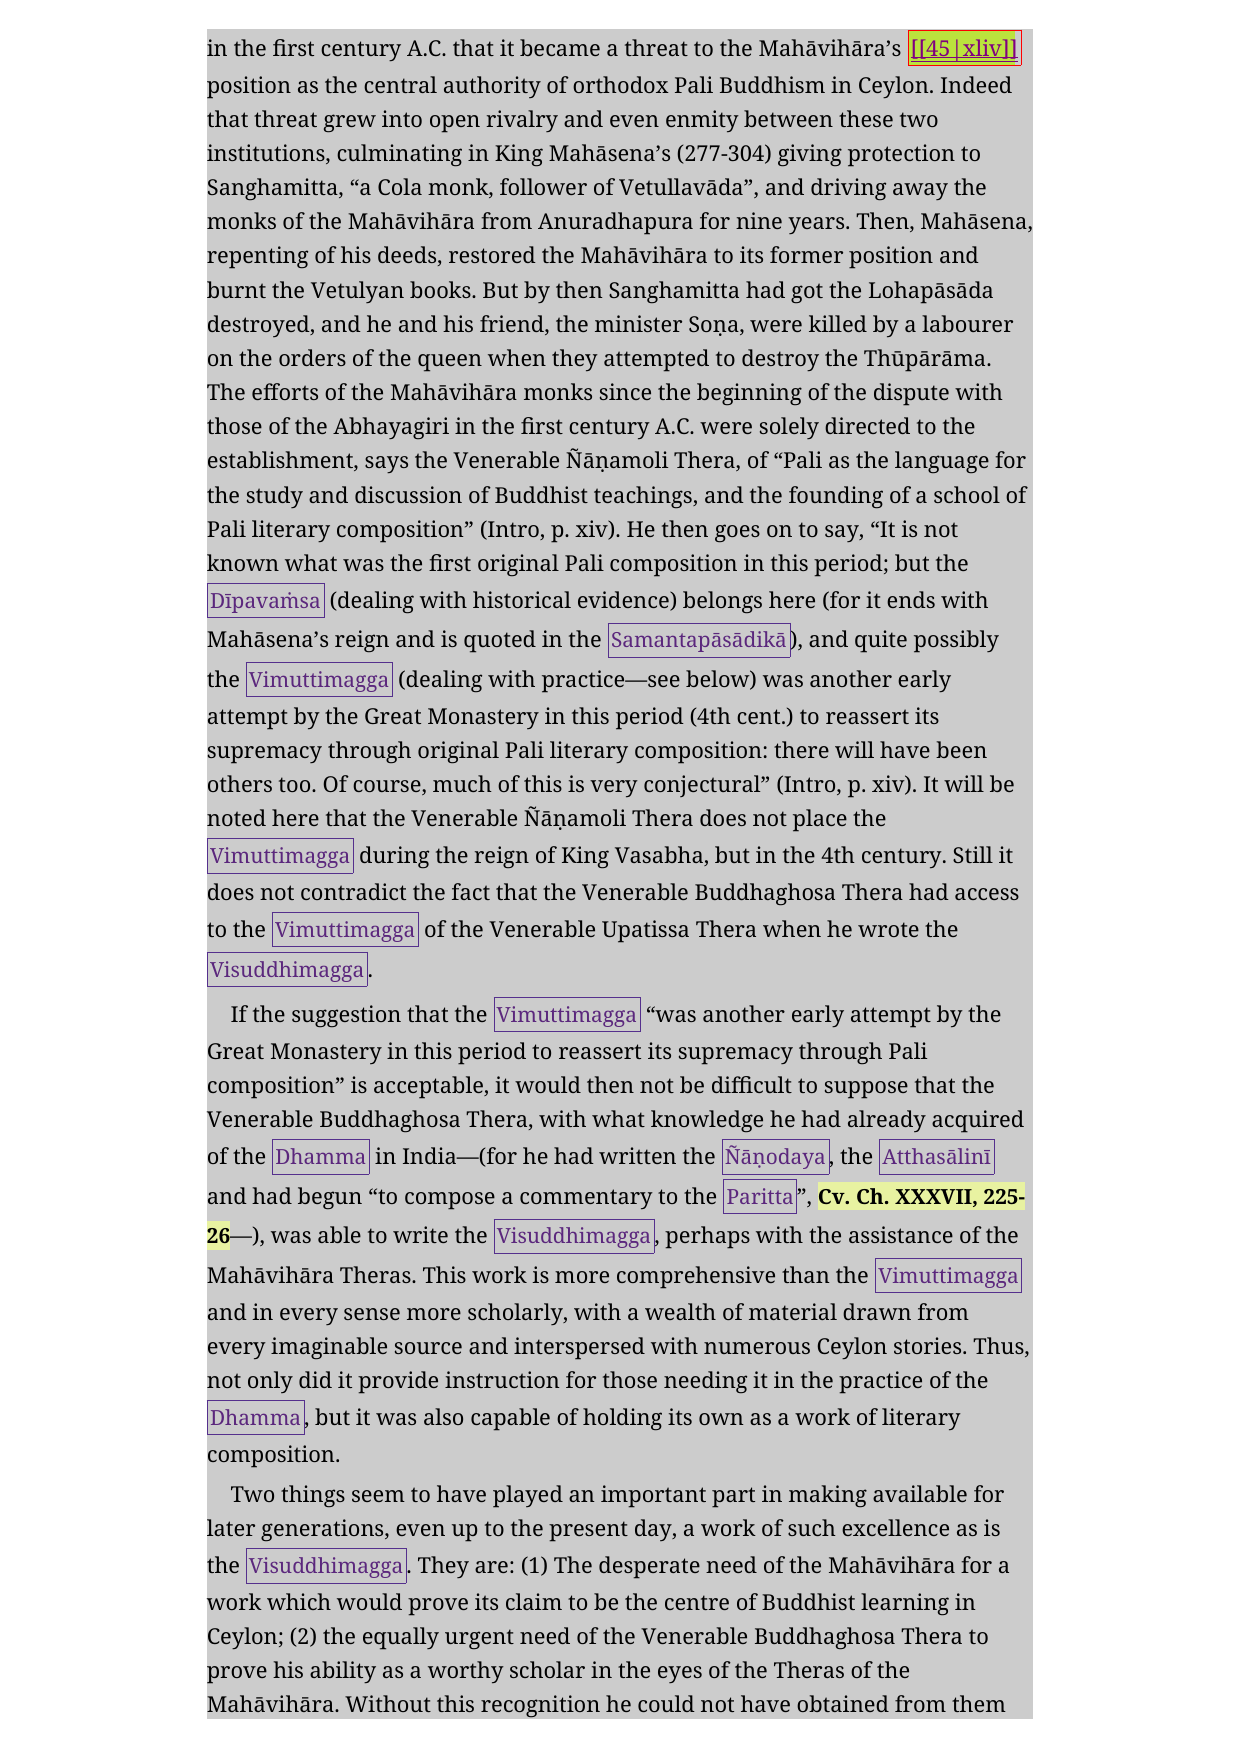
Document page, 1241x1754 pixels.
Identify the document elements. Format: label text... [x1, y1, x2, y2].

text Two things seem to have played an important part in making available for later generations, even up to the present day, a work of such excellence as is the Visuddhimagga. They are: (1) The desperate need of the Mahāvihāra for a work which would prove its claim to be the centre of Buddhist learning in Ceylon; (2) the equally urgent need of the Venerable Buddhaghosa Thera to prove his ability as a worthy scholar in the eyes of the Theras of the Mahāvihāra. Without this recognition he could not have obtained from them [207, 1479, 1033, 1719]
text If the suggestion that the Vimuttimagga “was another early attempt by the Great Monastery in this period to reassert its supremacy through Pali composition” is acceptable, it would then not be difficult to suppose that the Venerable Buddhaghosa Thera, with what knowledge he had already acquired of the Dhamma in India—(for he had written the Ñāṇodaya, the Atthasālinī and had begun “to compose a commentary to the Paritta”, Cv. Ch. XXXVII, 225-26—), was able to write the Visuddhimagga, perhaps with the assistance of the Mahāvihāra Theras. This work is more comprehensive than the Vimuttimagga and in every sense more scholarly, with a wealth of material drawn from every imaginable source and interspersed with numerous Ceylon stories. Thus, not only did it provide instruction for those needing it in the practice of the Dhamma, but it was also capable of holding its own as a work of literary composition. [207, 997, 1033, 1469]
text in the first century A.C. that it became a threat to the Mahāvihāra’s [[45|xliv]] position as the central authority of orthodox Pali Buddhism in Ceylon. Indeed that threat grew into open rivalry and even enmity between these two institutions, culminating in King Mahāsena’s (277-304) giving protection to Sanghamitta, “a Cola monk, follower of Vetullavāda”, and driving away the monks of the Mahāvihāra from Anuradhapura for nine years. Then, Mahāsena, repenting of his deeds, restored the Mahāvihāra to its former position and burnt the Vetulyan books. But by then Sanghamitta had got the Lohapāsāda destroyed, and he and his friend, the minister Soṇa, were killed by a labourer on the orders of the queen when they attempted to destroy the Thūpārāma. The efforts of the Mahāvihāra monks since the beginning of the dispute with those of the Abhayagiri in the first century A.C. were solely directed to the establishment, says the Venerable Ñāṇamoli Thera, of “Pali as the language for the study and discussion of Buddhist teachings, and the founding of a school of Pali literary composition” (Intro, p. xiv). He then goes on to say, “It is not known what was the first original Pali composition in this period; but the Dīpavaṁsa (dealing with historical evidence) belongs here (for it ends with Mahāsena’s reign and is quoted in the Samantapāsādikā), and quite possibly the Vimuttimagga (dealing with practice—see below) was another early attempt by the Great Monastery in this period (4th cent.) to reassert its supremacy through original Pali literary composition: there will have been others too. Of course, much of this is very conjectural” (Intro, p. xiv). It will be noted here that the Venerable Ñāṇamoli Thera does not place the Vimuttimagga during the reign of King Vasabha, but in the 4th century. Still it does not contradict the fact that the Venerable Buddhaghosa Thera had access to the Vimuttimagga of the Venerable Upatissa Thera when he wrote the Visuddhimagga. [207, 29, 1033, 986]
